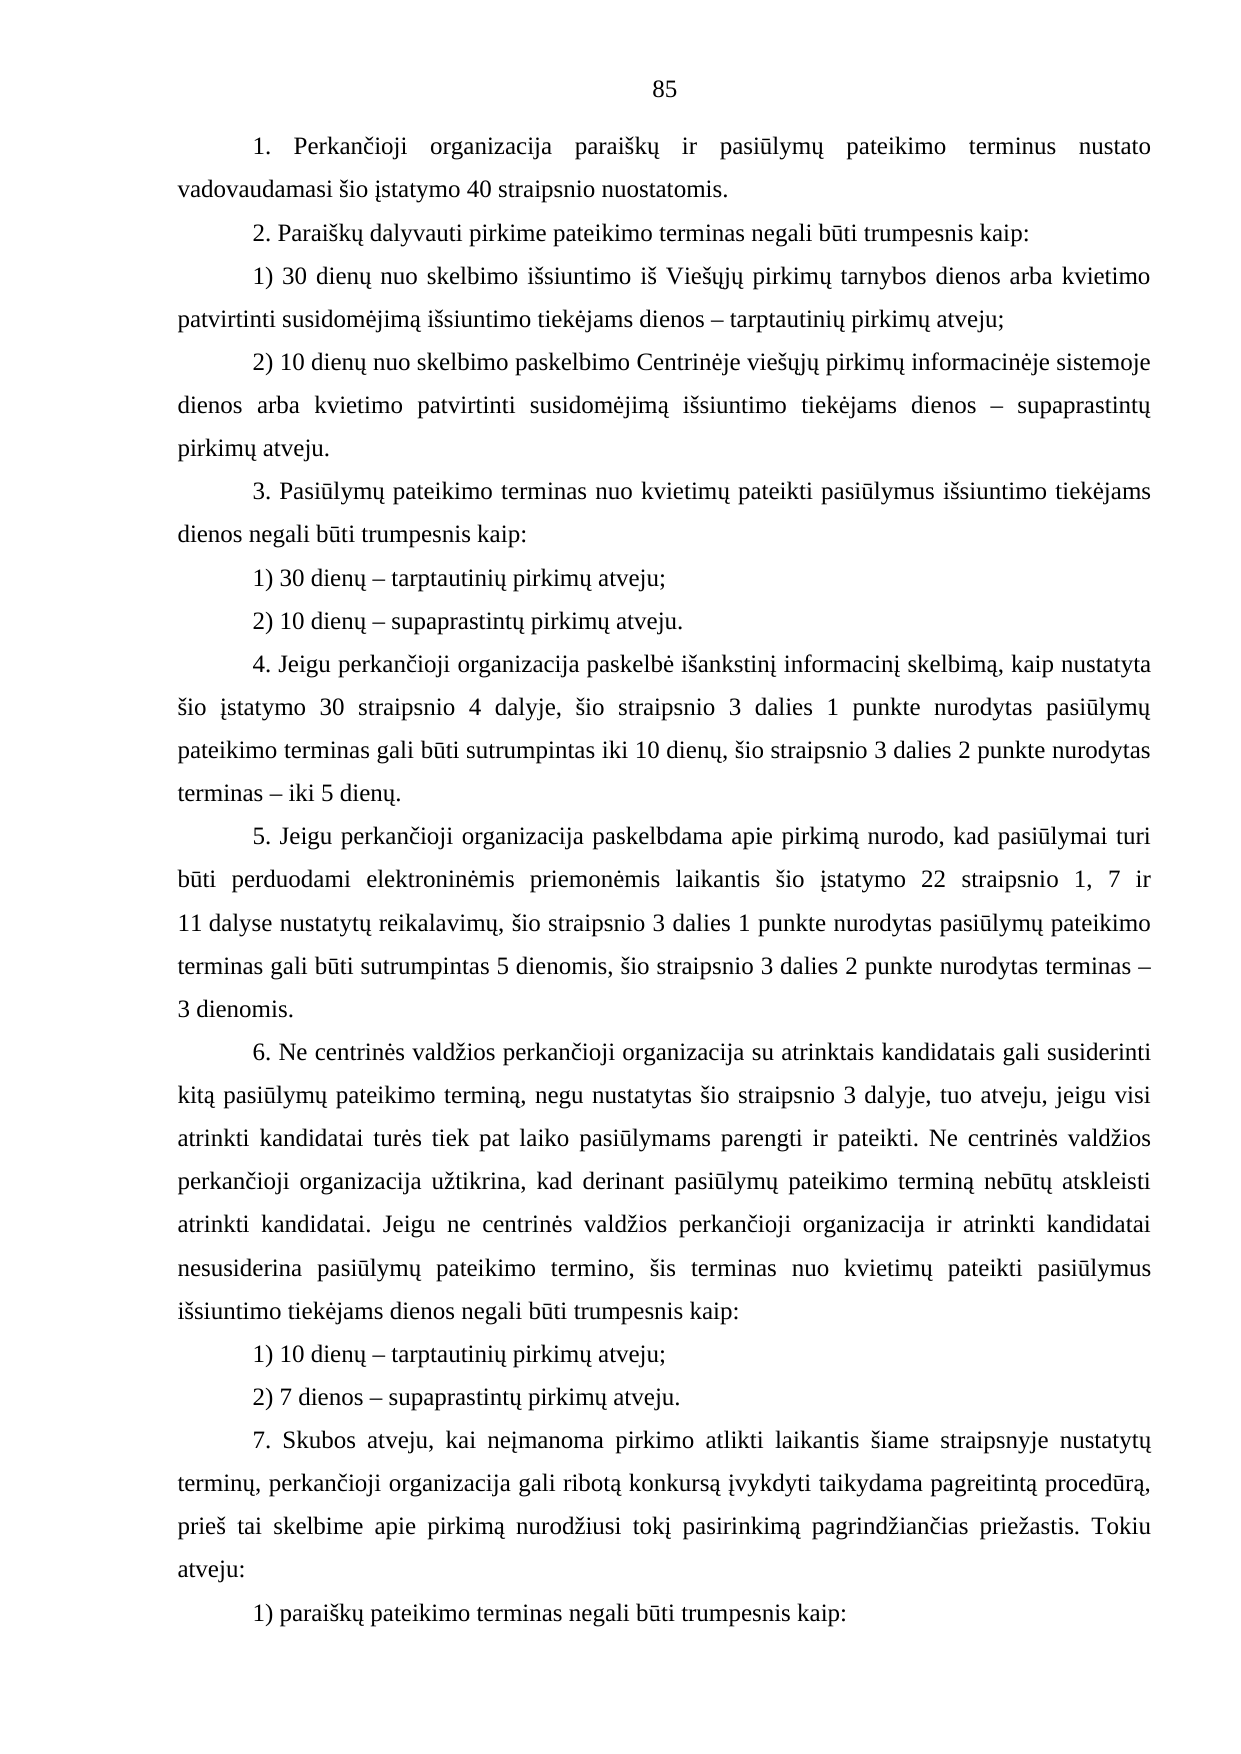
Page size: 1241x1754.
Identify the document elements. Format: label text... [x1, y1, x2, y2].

text 7. Skubos atveju, kai neįmanoma pirkimo atlikti laikantis šiame straipsnyje nustatytų terminų, perkančioji organizacija gali ribotą konkursą įvykdyti taikydama pagreitintą procedūrą, prieš tai skelbime apie pirkimą nurodžiusi tokį pasirinkimą pagrindžiančias priežastis. Tokiu atveju: [177, 1425, 1152, 1583]
text 2) 10 dienų nuo skelbimo paskelbimo Centrinėje viešųjų pirkimų informacinėje sistemoje dienos arba kvietimo patvirtinti susidomėjimą išsiuntimo tiekėjams dienos – supaprastintų pirkimų atveju. [177, 347, 1152, 462]
text 1) 30 dienų nuo skelbimo išsiuntimo iš Viešųjų pirkimų tarnybos dienos arba kvietimo patvirtinti susidomėjimą išsiuntimo tiekėjams dienos – tarptautinių pirkimų atveju; [177, 261, 1152, 333]
text 2) 7 dienos – supaprastintų pirkimų atveju. [177, 1382, 1152, 1411]
text 1) 10 dienų – tarptautinių pirkimų atveju; [177, 1339, 1152, 1368]
text 5. Jeigu perkančioji organizacija paskelbdama apie pirkimą nurodo, kad pasiūlymai turi būti perduodami elektroninėmis priemonėmis laikantis šio įstatymo 22 straipsnio 1, 7 ir 11 dalyse nustatytų reikalavimų, šio straipsnio 3 dalies 1 punkte nurodytas pasiūlymų pateikimo terminas gali būti sutrumpintas 5 dienomis, šio straipsnio 3 dalies 2 punkte nurodytas terminas – 3 dienomis. [177, 821, 1152, 1023]
text 3. Pasiūlymų pateikimo terminas nuo kvietimų pateikti pasiūlymus išsiuntimo tiekėjams dienos negali būti trumpesnis kaip: [177, 476, 1152, 548]
text 2) 10 dienų – supaprastintų pirkimų atveju. [177, 606, 1152, 634]
text 6. Ne centrinės valdžios perkančioji organizacija su atrinktais kandidatais gali susiderinti kitą pasiūlymų pateikimo terminą, negu nustatytas šio straipsnio 3 dalyje, tuo atveju, jeigu visi atrinkti kandidatai turės tiek pat laiko pasiūlymams parengti ir pateikti. Ne centrinės valdžios perkančioji organizacija užtikrina, kad derinant pasiūlymų pateikimo terminą nebūtų atskleisti atrinkti kandidatai. Jeigu ne centrinės valdžios perkančioji organizacija ir atrinkti kandidatai nesusiderina pasiūlymų pateikimo termino, šis terminas nuo kvietimų pateikti pasiūlymus išsiuntimo tiekėjams dienos negali būti trumpesnis kaip: [177, 1037, 1152, 1324]
text 1. Perkančioji organizacija paraiškų ir pasiūlymų pateikimo terminus nustato vadovaudamasi šio įstatymo 40 straipsnio nuostatomis. [177, 131, 1152, 203]
text 4. Jeigu perkančioji organizacija paskelbė išankstinį informacinį skelbimą, kaip nustatyta šio įstatymo 30 straipsnio 4 dalyje, šio straipsnio 3 dalies 1 punkte nurodytas pasiūlymų pateikimo terminas gali būti sutrumpintas iki 10 dienų, šio straipsnio 3 dalies 2 punkte nurodytas terminas – iki 5 dienų. [177, 649, 1152, 807]
text 1) paraiškų pateikimo terminas negali būti trumpesnis kaip: [177, 1598, 1152, 1626]
text 2. Paraiškų dalyvauti pirkime pateikimo terminas negali būti trumpesnis kaip: [177, 218, 1152, 246]
text 1) 30 dienų – tarptautinių pirkimų atveju; [177, 563, 1152, 591]
